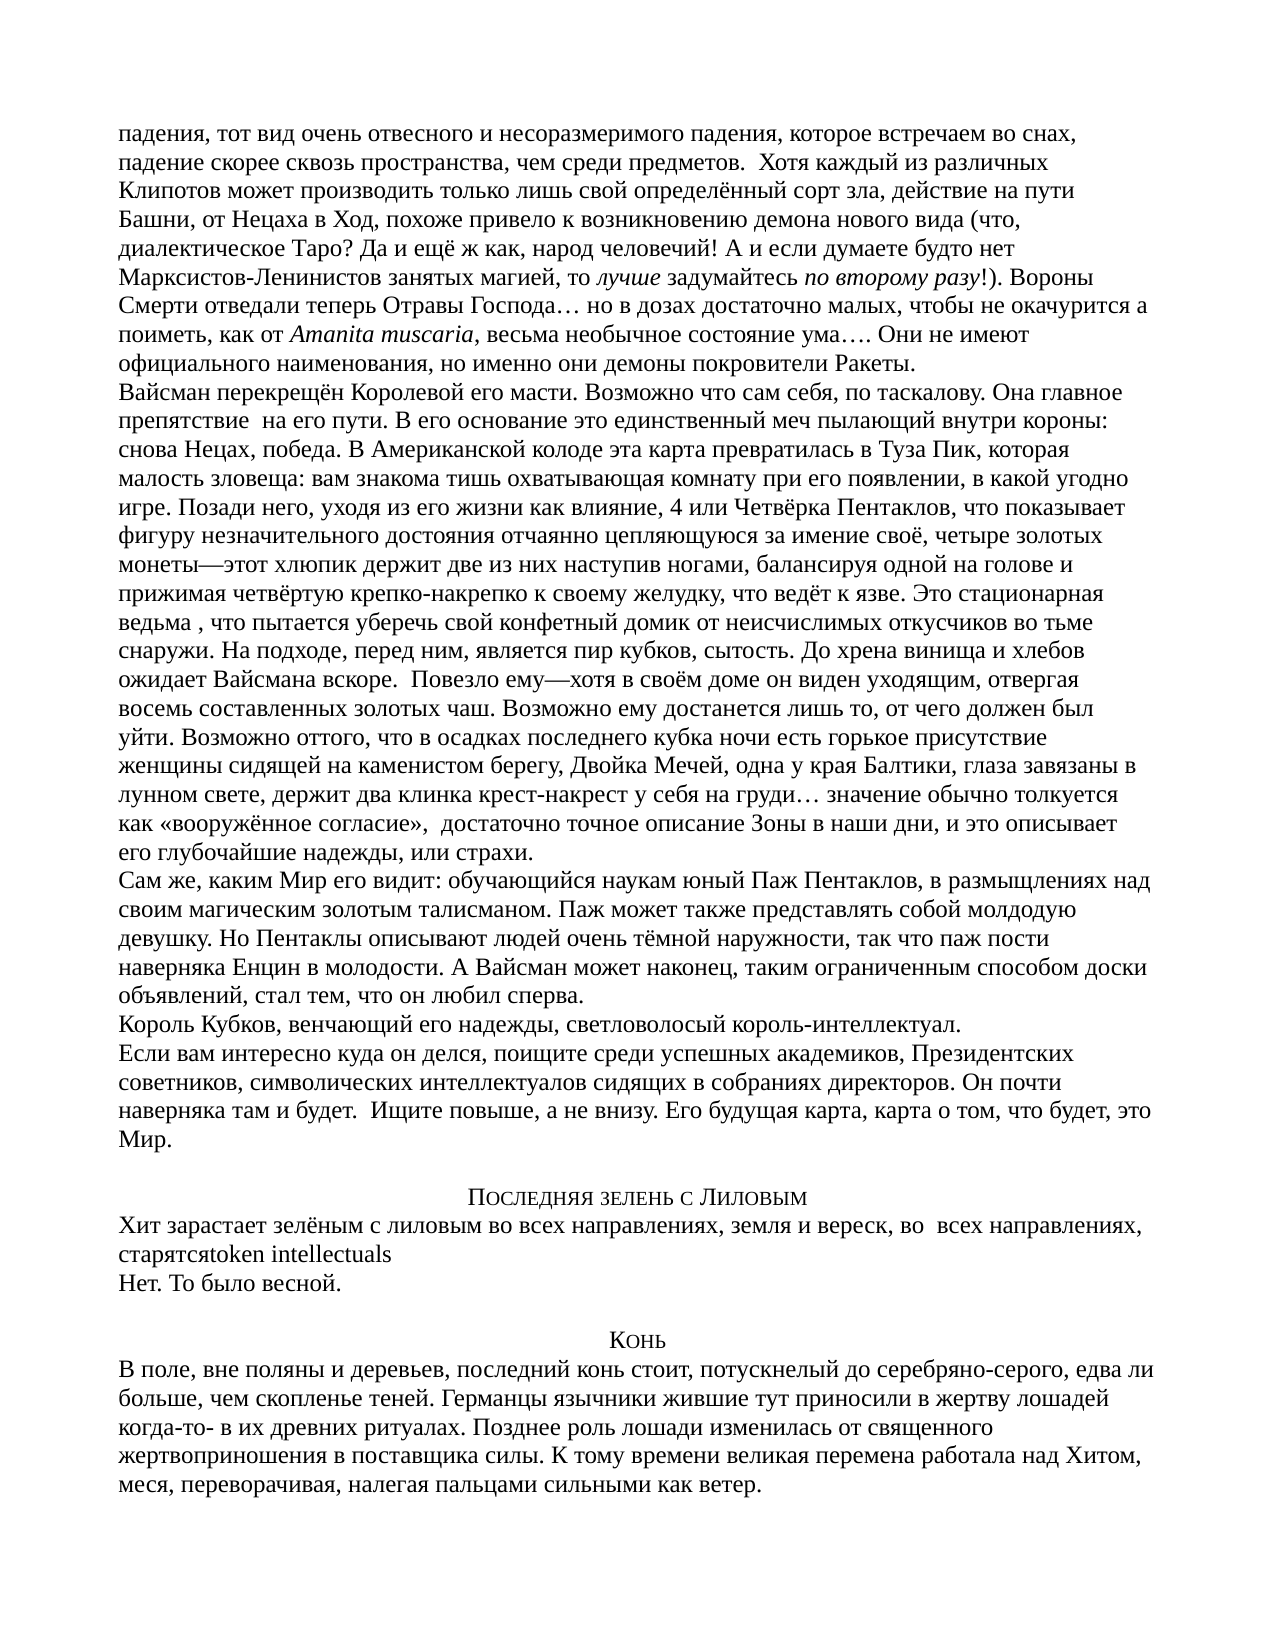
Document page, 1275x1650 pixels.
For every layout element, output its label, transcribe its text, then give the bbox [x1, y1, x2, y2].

text падения, тот вид очень отвесного и несоразмеримого падения, которое встречаем во снах, падение скорее сквозь пространства, чем среди предметов. Хотя каждый из различных Клипотов может производить только лишь свой определённый сорт зла, действие на пути Башни, от Нецаха в Ход, похоже привело к возникновению демона нового вида (что, диалектическое Таро? Да и ещё ж как, народ человечий! А и если думаете будто нет Марксистов-Ленинистов занятых магией, то лучше задумайтесь по второму разу!). Вороны Смерти отведали теперь Отравы Господа… но в дозах достаточно малых, чтобы не окачурится а поиметь, как от Amanita muscaria, весьма необычное состояние ума…. Они не имеют официального наименования, но именно они демоны покровители Ракеты. [118, 118, 1157, 377]
text Если вам интересно куда он делся, поищите среди успешных академиков, Президентских советников, символических интеллектуалов сидящих в собраниях директоров. Он почти наверняка там и будет. Ищите повыше, а не внизу. Его будущая карта, карта о том, что будет, это Мир. [118, 1038, 1157, 1153]
text Сам же, каким Мир его видит: обучающийся наукам юный Паж Пентаклов, в размыщлениях над своим магическим золотым талисманом. Паж может также представлять собой молдодую девушку. Но Пентаклы описывают людей очень тёмной наружности, так что паж пости наверняка Енцин в молодости. А Вайсман может наконец, таким ограниченным способом доски объявлений, стал тем, что он любил сперва. [118, 866, 1157, 1009]
text В поле, вне поляны и деревьев, последний конь стоит, потускнелый до серебряно-серого, едва ли больше, чем скопленье теней. Германцы язычники жившие тут приносили в жертву лошадей когда-то- в их древних ритуалах. Позднее роль лошади изменилась от священного жертвоприношения в поставщика силы. К тому времени великая перемена работала над Хитом, меся, переворачивая, налегая пальцами сильными как ветер. [118, 1354, 1157, 1498]
text Король Кубков, венчающий его надежды, светловолосый король-интеллектуал. [118, 1009, 1157, 1038]
text Нет. То было весной. [118, 1268, 1157, 1297]
text Вайсман перекрещён Королевой его масти. Возможно что сам себя, по таскалову. Она главное препятствие на его пути. В его основание это единственный меч пылающий внутри короны: снова Нецах, победа. В Американской колоде эта карта превратилась в Туза Пик, которая малость зловеща: вам знакома тишь охватывающая комнату при его появлении, в какой угодно игре. Позади него, уходя из его жизни как влияние, 4 или Четвёрка Пентаклов, что показывает фигуру незначительного достояния отчаянно цепляющуюся за имение своё, четыре золотых монеты—этот хлюпик держит две из них наступив ногами, балансируя одной на голове и прижимая четвёртую крепко-накрепко к своему желудку, что ведёт к язве. Это стационарная ведьма , что пытается уберечь свой конфетный домик от неисчислимых откусчиков во тьме снаружи. На подходе, перед ним, является пир кубков, сытость. До хрена винища и хлебов ожидает Вайсмана вскоре. Повезло ему—хотя в своём доме он виден уходящим, отвергая восемь составленных золотых чаш. Возможно ему достанется лишь то, от чего должен был уйти. Возможно оттого, что в осадках последнего кубка ночи есть горькое присутствие женщины сидящей на каменистом берегу, Двойка Мечей, одна у края Балтики, глаза завязаны в лунном свете, держит два клинка крест-накрест у себя на груди… значение обычно толкуется как «вооружённое согласие», достаточно точное описание Зоны в наши дни, и это описывает его глубочайшие надежды, или страхи. [118, 377, 1157, 866]
text Хит зарастает зелёным с лиловым во всех направлениях, земля и вереск, во всех направлениях, старятсяtoken intellectuals [118, 1211, 1157, 1268]
text Последняя зелень с Лиловым [118, 1182, 1157, 1211]
text Конь [118, 1326, 1157, 1354]
